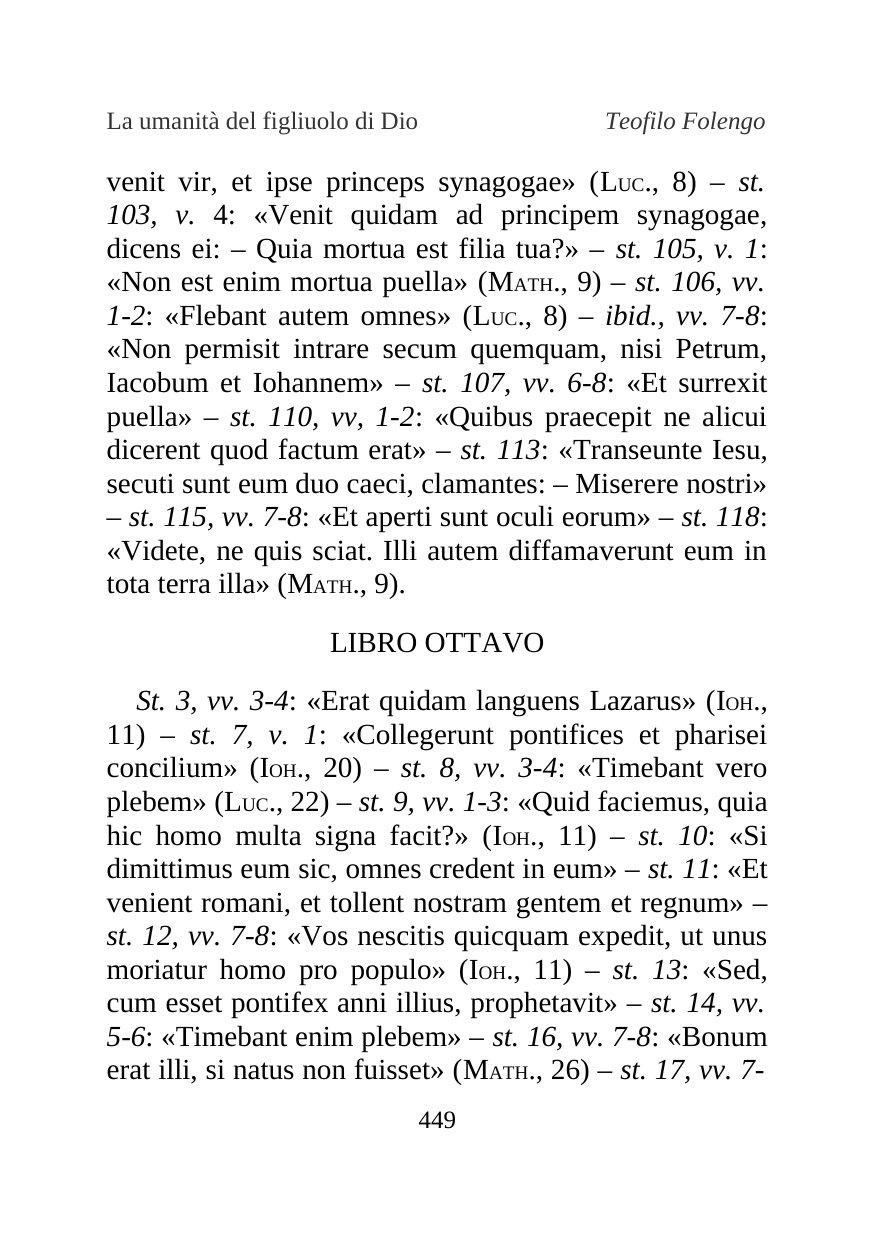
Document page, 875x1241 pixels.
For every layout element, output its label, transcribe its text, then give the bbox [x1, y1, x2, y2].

text St. 3, vv. 3-4: «Erat quidam languens Lazarus» (Ioh., 11) – st. 7, v. 1: «Collegerunt pontifices et pharisei concilium» (Ioh., 20) – st. 8, vv. 3-4: «Timebant vero plebem» (Luc., 22) – st. 9, vv. 1-3: «Quid faciemus, quia hic homo multa signa facit?» (Ioh., 11) – st. 10: «Si dimittimus eum sic, omnes credent in eum» – st. 11: «Et venient romani, et tollent nostram gentem et regnum» – st. 12, vv. 7-8: «Vos nescitis quicquam expedit, ut unus moriatur homo pro populo» (Ioh., 11) – st. 13: «Sed, cum esset pontifex anni illius, prophetavit» – st. 14, vv. 5-6: «Timebant enim plebem» – st. 16, vv. 7-8: «Bonum erat illi, si natus non fuisset» (Math., 26) – st. 17, vv. 7- [106, 683, 768, 1086]
text venit vir, et ipse princeps synagogae» (Luc., 8) – st. 103, v. 4: «Venit quidam ad principem synagogae, dicens ei: – Quia mortua est filia tua?» – st. 105, v. 1: «Non est enim mortua puella» (Math., 9) – st. 106, vv. 1-2: «Flebant autem omnes» (Luc., 8) – ibid., vv. 7-8: «Non permisit intrare secum quemquam, nisi Petrum, Iacobum et Iohannem» – st. 107, vv. 6-8: «Et surrexit puella» – st. 110, vv, 1-2: «Quibus praecepit ne alicui dicerent quod factum erat» – st. 113: «Transeunte Iesu, secuti sunt eum duo caeci, clamantes: – Miserere nostri» – st. 115, vv. 7-8: «Et aperti sunt oculi eorum» – st. 118: «Videte, ne quis sciat. Illi autem diffamaverunt eum in tota terra illa» (Math., 9). [106, 164, 768, 600]
text LIBRO OTTAVO [106, 625, 768, 658]
